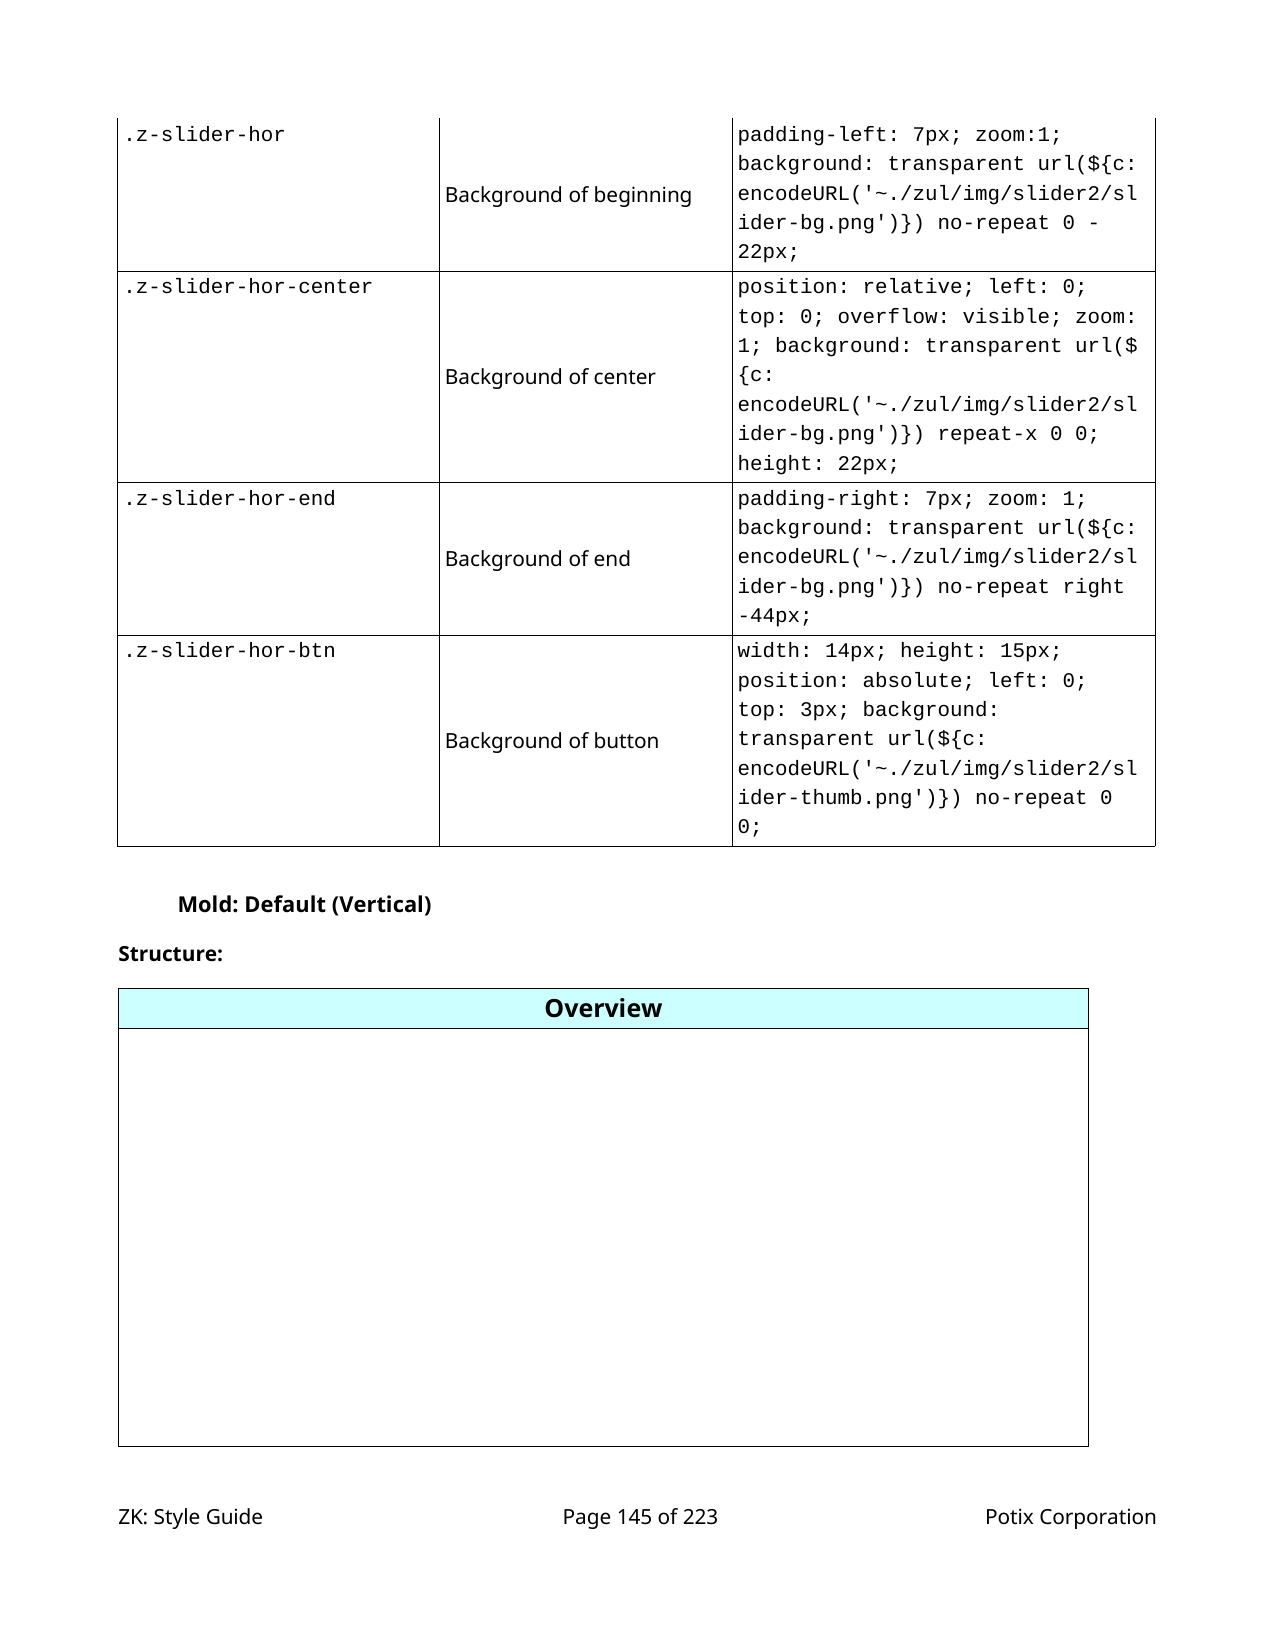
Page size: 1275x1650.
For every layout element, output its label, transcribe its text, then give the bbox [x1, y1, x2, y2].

table_cell Background of button [440, 636, 732, 846]
table_cell padding-right: 7px; zoom: 1; background: transparent url(${c: encodeURL('~./zul/img/slider2/slider-bg.png')}) no-repeat right -44px; [733, 483, 1155, 635]
table_cell width: 14px; height: 15px; position: absolute; left: 0; top: 3px; background: transparent url(${c: encodeURL('~./zul/img/slider2/slider-thumb.png')}) no-repeat 0 0; [733, 636, 1155, 846]
table_header Overview [119, 989, 1088, 1028]
table_cell .z-slider-hor-center [118, 272, 439, 482]
table_cell position: relative; left: 0; top: 0; overflow: visible; zoom: 1; background: transparent url(${c: encodeURL('~./zul/img/slider2/slider-bg.png')}) repeat-x 0 0; height: 22px; [733, 272, 1155, 482]
table_cell Background of beginning [440, 118, 732, 271]
table_cell [119, 1029, 1088, 1446]
table_cell .z-slider-hor-btn [118, 636, 439, 846]
text Structure: [118, 939, 1157, 967]
subtitle Mold: Default (Vertical) [177, 888, 1157, 918]
table_cell Background of end [440, 483, 732, 635]
table_cell .z-slider-hor-end [118, 483, 439, 635]
table_cell padding-left: 7px; zoom:1; background: transparent url(${c: encodeURL('~./zul/img/slider2/slider-bg.png')}) no-repeat 0 -22px; [733, 118, 1155, 271]
table_cell Background of center [440, 272, 732, 482]
table_cell .z-slider-hor [118, 118, 439, 271]
